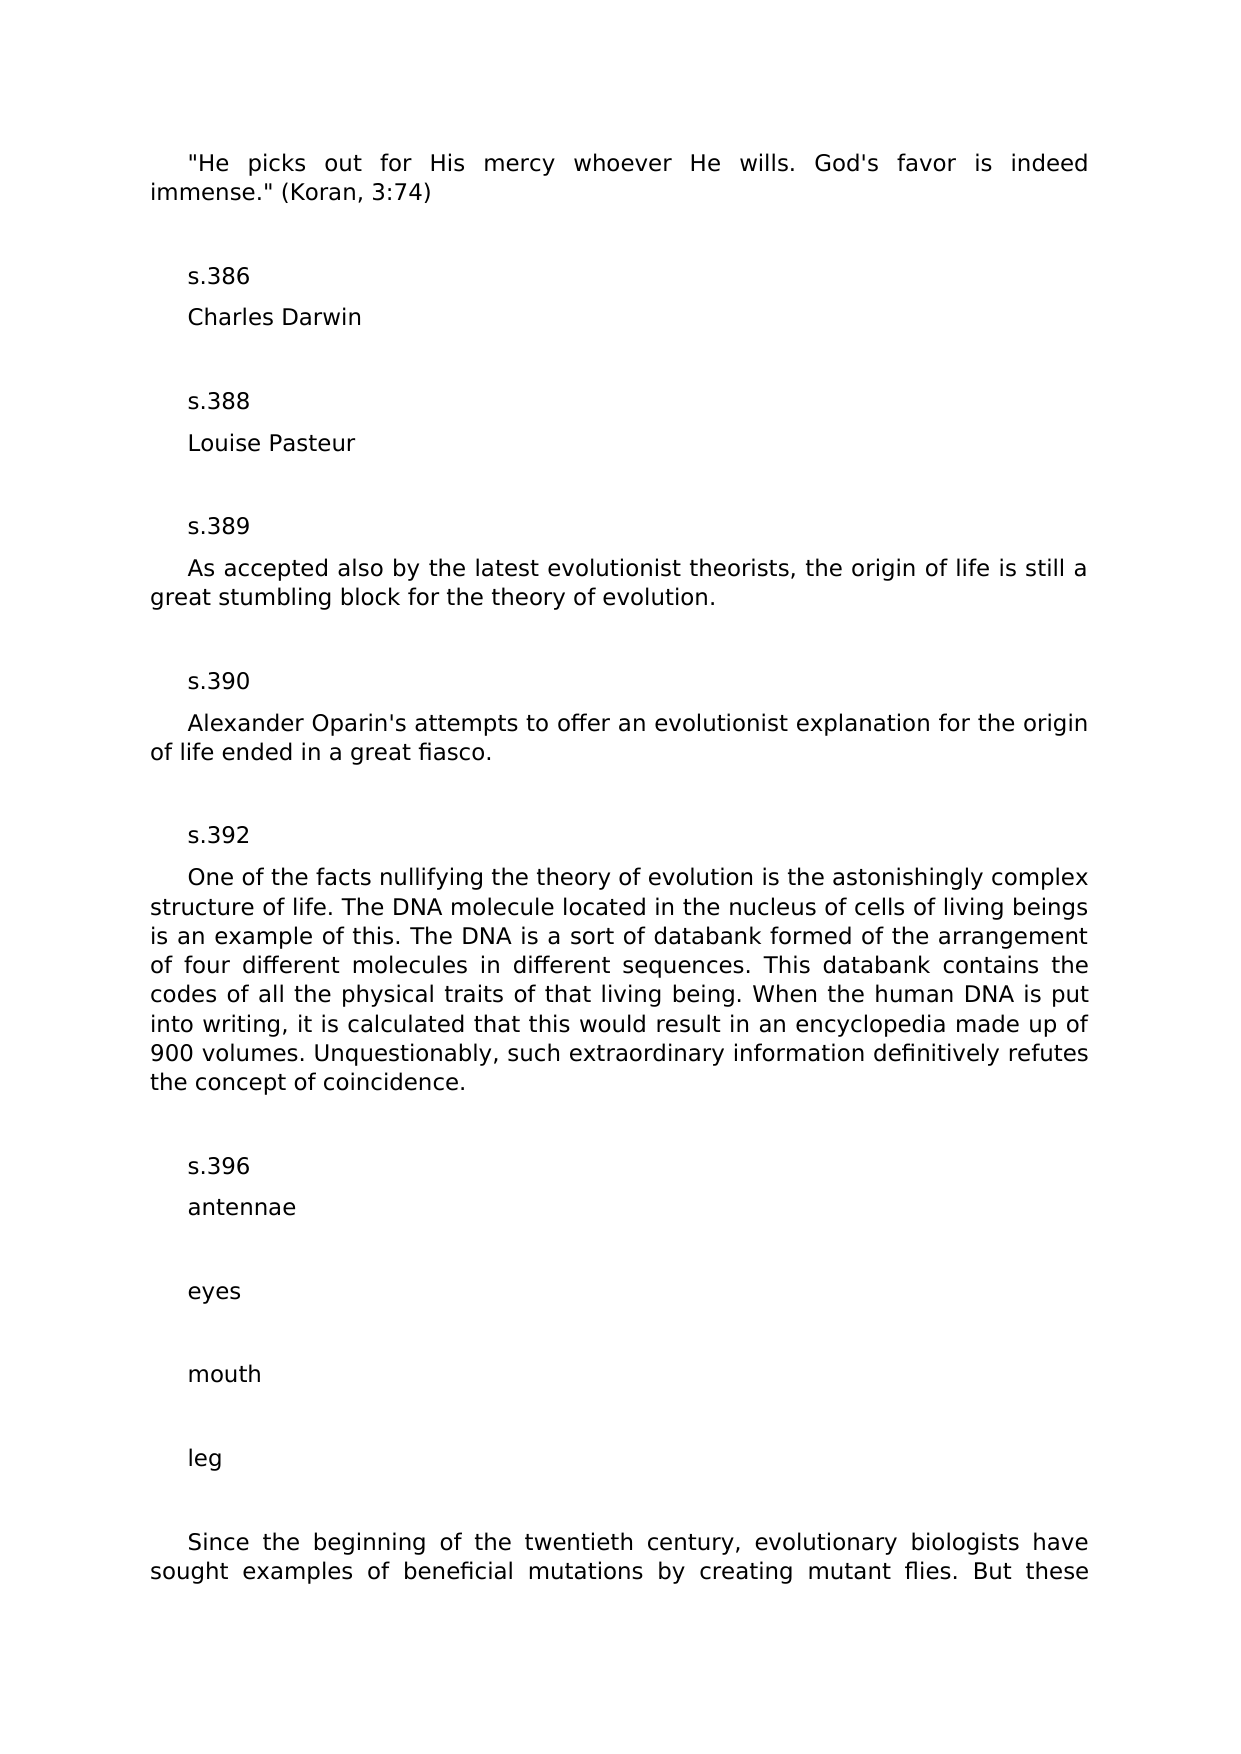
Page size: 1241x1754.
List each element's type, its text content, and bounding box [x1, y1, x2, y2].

text s.388 [150, 388, 1090, 415]
text s.392 [150, 823, 1090, 849]
text eyes [150, 1278, 1090, 1305]
text s.389 [150, 513, 1090, 540]
text s.396 [150, 1153, 1090, 1179]
text antennae [150, 1194, 1090, 1221]
text s.386 [150, 263, 1090, 289]
text As accepted also by the latest evolutionist theorists, the origin of life is still a great stumbling block for the theory of evolution. [150, 555, 1090, 611]
text One of the facts nullifying the theory of evolution is the astonishingly complex structure of life. The DNA molecule located in the nucleus of cells of living beings is an example of this. The DNA is a sort of databank formed of the arrangement of four different molecules in different sequences. This databank contains the codes of all the physical traits of that living being. When the human DNA is put into writing, it is calculated that this would result in an encyclopedia made up of 900 volumes. Unquestionably, such extraordinary information definitively refutes the concept of coincidence. [150, 864, 1090, 1096]
text mouth [150, 1362, 1090, 1388]
text "He picks out for His mercy whoever He wills. God's favor is indeed immense." (Koran, 3:74) [150, 150, 1090, 206]
text Charles Darwin [150, 304, 1090, 331]
text Louise Pasteur [150, 430, 1090, 457]
text Since the beginning of the twentieth century, evolutionary biologists have sought examples of beneficial mutations by creating mutant flies. But these [150, 1529, 1090, 1585]
text Alexander Oparin's attempts to offer an evolutionist explanation for the origin of life ended in a great fiasco. [150, 710, 1090, 766]
text s.390 [150, 668, 1090, 695]
text leg [150, 1445, 1090, 1472]
